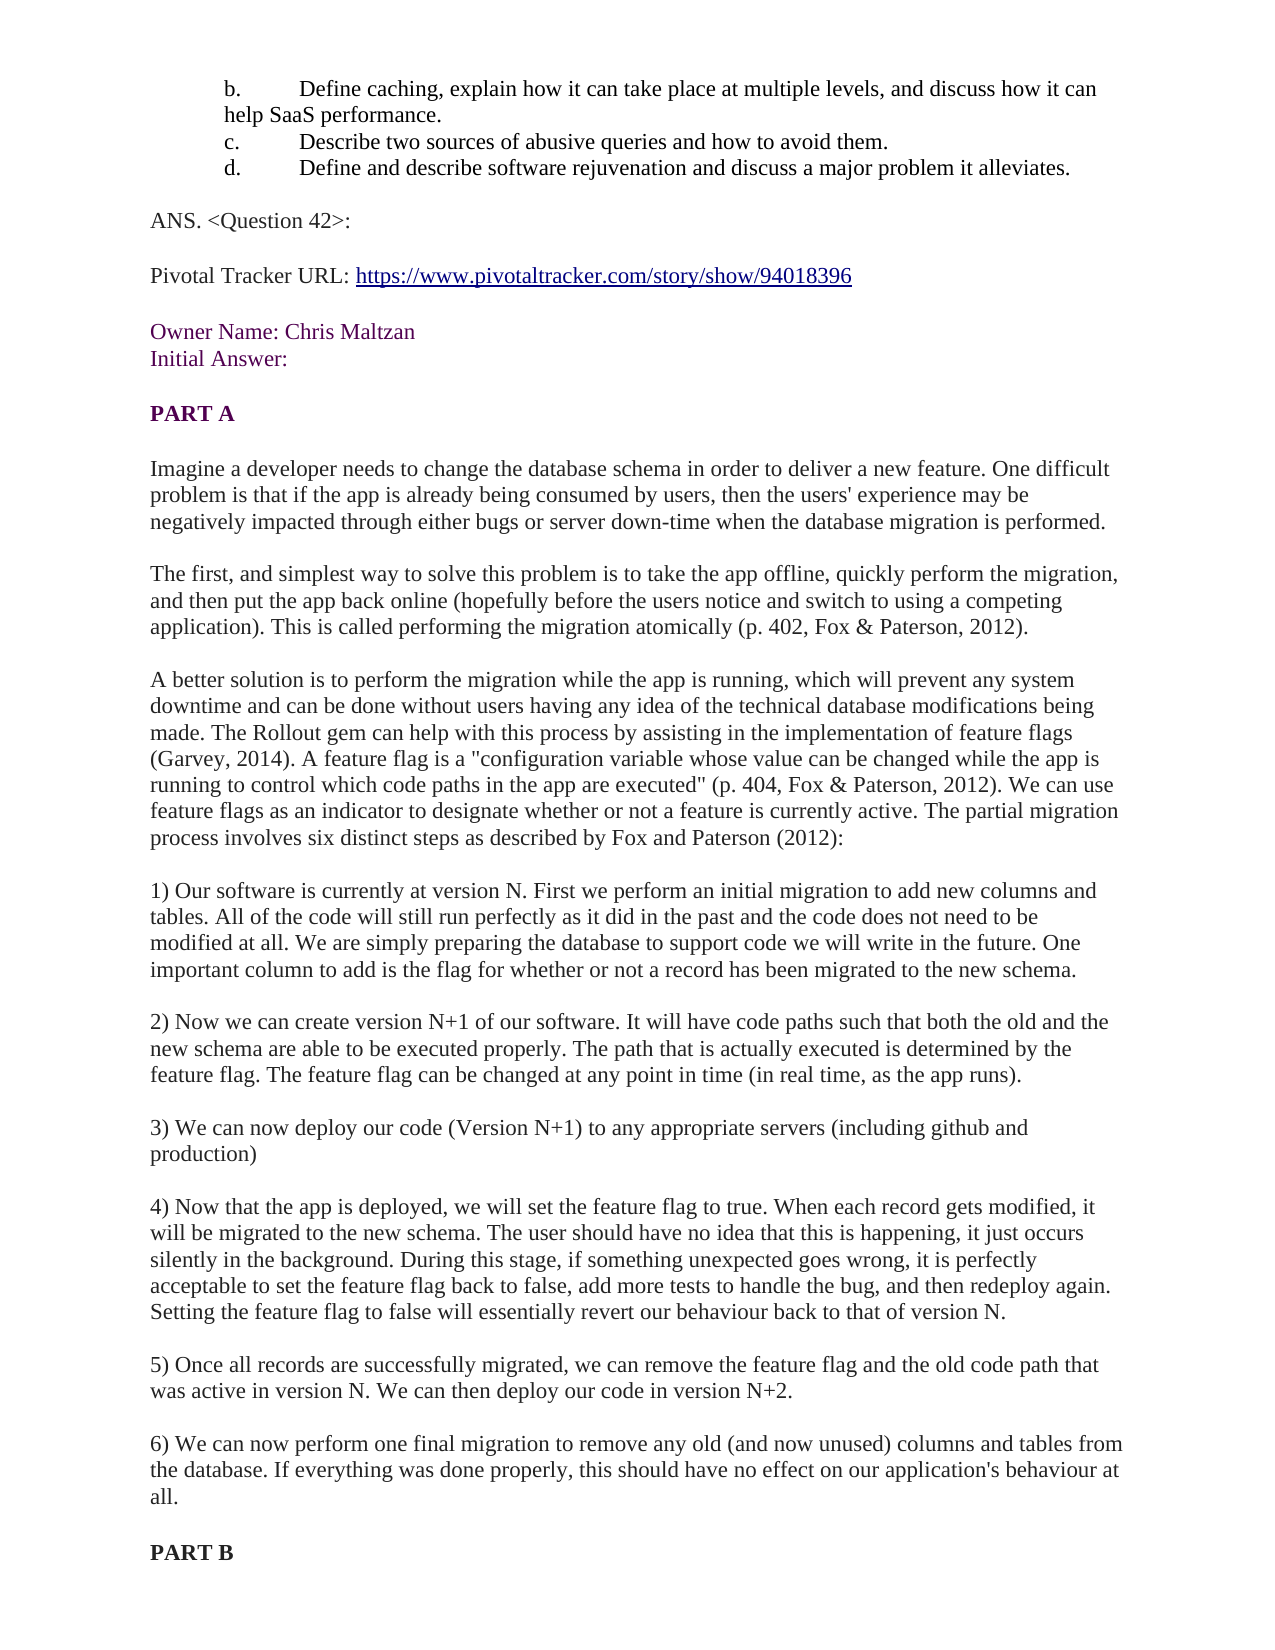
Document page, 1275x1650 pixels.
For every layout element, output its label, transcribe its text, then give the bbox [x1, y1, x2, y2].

text c. Describe two sources of abusive queries and how to avoid them. [224, 128, 1125, 154]
text b. Define caching, explain how it can take place at multiple levels, and discuss how it can help SaaS performance. [224, 75, 1125, 128]
text Imagine a developer needs to change the database schema in order to deliver a new feature. One difficult problem is that if the app is already being consumed by users, then the users' experience may be negatively impacted through either bugs or server down-time when the database migration is performed. The first, and simplest way to solve this problem is to take the app offline, quickly perform the migration, and then put the app back online (hopefully before the users notice and switch to using a competing application). This is called performing the migration atomically (p. 402, Fox & Paterson, 2012). A better solution is to perform the migration while the app is running, which will prevent any system downtime and can be done without users having any idea of the technical database modifications being made. The Rollout gem can help with this process by assisting in the implementation of feature flags (Garvey, 2014). A feature flag is a "configuration variable whose value can be changed while the app is running to control which code paths in the app are executed" (p. 404, Fox & Paterson, 2012). We can use feature flags as an indicator to designate whether or not a feature is currently active. The partial migration process involves six distinct steps as described by Fox and Paterson (2012): 1) Our software is currently at version N. First we perform an initial migration to add new columns and tables. All of the code will still run perfectly as it did in the past and the code does not need to be modified at all. We are simply preparing the database to support code we will write in the future. One important column to add is the flag for whether or not a record has been migrated to the new schema. 2) Now we can create version N+1 of our software. It will have code paths such that both the old and the new schema are able to be executed properly. The path that is actually executed is determined by the feature flag. The feature flag can be changed at any point in time (in real time, as the app runs). 3) We can now deploy our code (Version N+1) to any appropriate servers (including github and production) 4) Now that the app is deployed, we will set the feature flag to true. When each record gets modified, it will be migrated to the new schema. The user should have no idea that this is happening, it just occurs silently in the background. During this stage, if something unexpected goes wrong, it is perfectly acceptable to set the feature flag back to false, add more tests to handle the bug, and then redeploy again. Setting the feature flag to false will essentially revert our behaviour back to that of version N. 5) Once all records are successfully migrated, we can remove the feature flag and the old code path that was active in version N. We can then deploy our code in version N+2. 6) We can now perform one final migration to remove any old (and now unused) columns and tables from the database. If everything was done properly, this should have no effect on our application's behaviour at all. [150, 455, 1125, 1509]
text d. Define and describe software rejuvenation and discuss a major problem it alleviates. [224, 154, 1125, 180]
text Pivotal Tracker URL: https://www.pivotaltracker.com/story/show/94018396 [150, 263, 1125, 289]
text ANS. <Question 42>: [150, 207, 1125, 233]
text PART B [150, 1539, 1125, 1565]
text Initial Answer: [150, 345, 1125, 371]
text PART A [150, 400, 1125, 426]
text Owner Name: Chris Maltzan [150, 318, 1125, 345]
